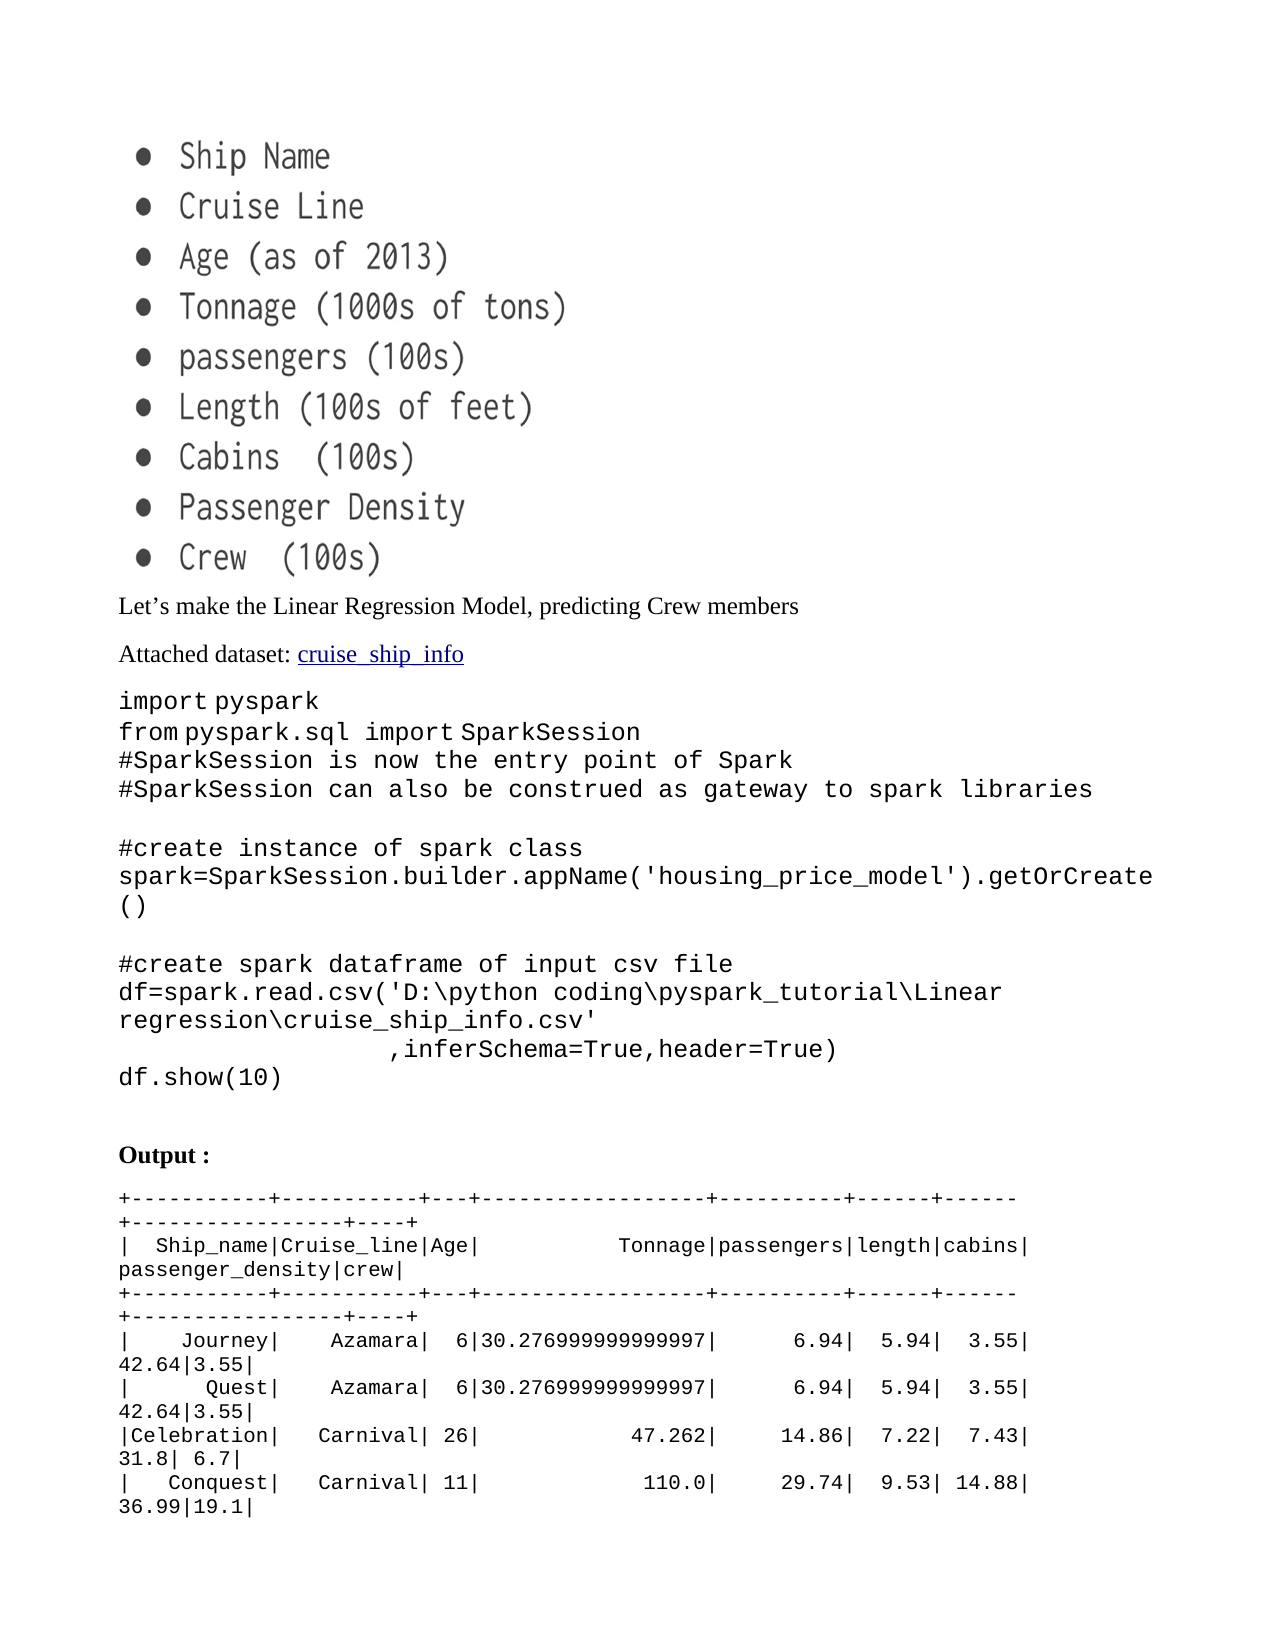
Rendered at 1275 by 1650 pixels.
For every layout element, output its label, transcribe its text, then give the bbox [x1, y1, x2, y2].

text | Conquest| Carnival| 11| 110.0| 29.74| 9.53| 14.88| 36.99|19.1| [118, 1472, 1157, 1519]
text +-----------+-----------+---+------------------+----------+------+------+-----------------+----+ [118, 1188, 1157, 1236]
text | Journey| Azamara| 6|30.276999999999997| 6.94| 5.94| 3.55| 42.64|3.55| [118, 1330, 1157, 1377]
picture [118, 118, 587, 587]
text Output : [118, 1141, 1157, 1169]
text Let’s make the Linear Regression Model, predicting Crew members [118, 587, 1157, 620]
text +-----------+-----------+---+------------------+----------+------+------+-----------------+----+ [118, 1283, 1157, 1330]
text | Quest| Azamara| 6|30.276999999999997| 6.94| 5.94| 3.55| 42.64|3.55| [118, 1377, 1157, 1425]
text |Celebration| Carnival| 26| 47.262| 14.86| 7.22| 7.43| 31.8| 6.7| [118, 1425, 1157, 1472]
text | Ship_name|Cruise_line|Age| Tonnage|passengers|length|cabins|passenger_density|crew| [118, 1236, 1157, 1283]
text Attached dataset: cruise_ship_info [118, 639, 1157, 667]
table_header import pyspark from pyspark.sql import SparkSession #SparkSession is now the entry point of Spark #SparkSession can also be construed as gateway to spark libraries #create instance of spark class spark=SparkSession.builder.appName('housing_price_model').getOrCreate() #create spark dataframe of input csv file df=spark.read.csv('D:\python coding\pyspark_tutorial\Linear regression\cruise_ship_info.csv' ,inferSchema=True,header=True) df.show(10) [118, 686, 1157, 1093]
